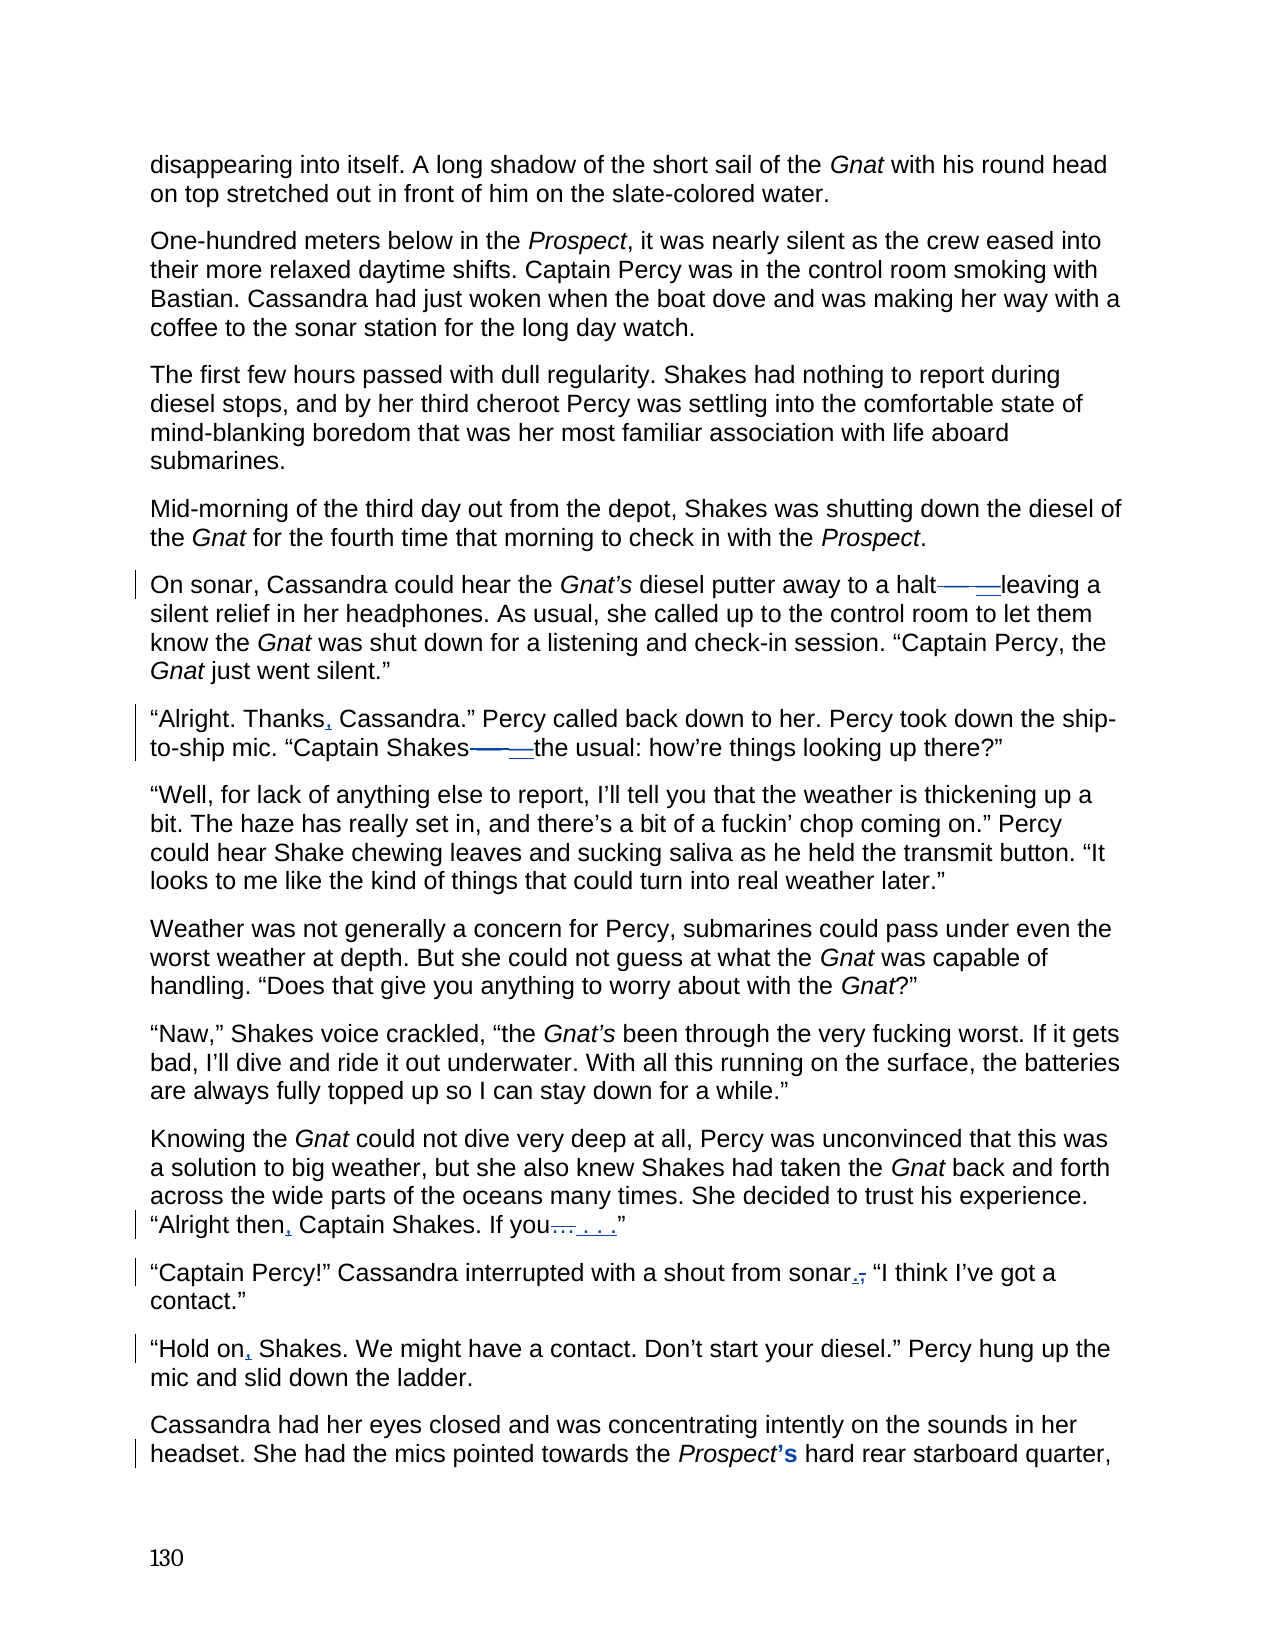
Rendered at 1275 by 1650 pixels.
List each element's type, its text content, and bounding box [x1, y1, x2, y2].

text “Alright. Thanks, Cassandra.” Percy called back down to her. Percy took down the ship-to-ship mic. “Captain Shakes—the usual: how’re things looking up there?” [150, 704, 1125, 761]
text “Hold on, Shakes. We might have a contact. Don’t start your diesel.” Percy hung up the mic and slid down the ladder. [150, 1334, 1125, 1391]
text “Captain Percy!” Cassandra interrupted with a shout from sonar. “I think I’ve got a contact.” [150, 1257, 1125, 1315]
text “Naw,” Shakes voice crackled, “the Gnat’s been through the very fucking worst. If it gets bad, I’ll dive and ride it out underwater. With all this running on the surface, the batteries are always fully topped up so I can stay down for a while.” [150, 1019, 1125, 1105]
text On sonar, Cassandra could hear the Gnat’s diesel putter away to a halt—leaving a silent relief in her headphones. As usual, she called up to the control room to let them know the Gnat was shut down for a listening and check-in session. “Captain Percy, the Gnat just went silent.” [150, 570, 1125, 685]
text Cassandra had her eyes closed and was concentrating intently on the sounds in her headset. She had the mics pointed towards the Prospect’s hard rear starboard quarter, [150, 1410, 1125, 1467]
text Knowing the Gnat could not dive very deep at all, Percy was unconvinced that this was a solution to big weather, but she also knew Shakes had taken the Gnat back and forth across the wide parts of the oceans many times. She decided to trust his experience. “Alright then, Captain Shakes. If you . . .” [150, 1124, 1125, 1239]
text Mid-morning of the third day out from the depot, Shakes was shutting down the diesel of the Gnat for the fourth time that morning to check in with the Prospect. [150, 494, 1125, 551]
text “Well, for lack of anything else to report, I’ll tell you that the weather is thickening up a bit. The haze has really set in, and there’s a bit of a fuckin’ chop coming on.” Percy could hear Shake chewing leaves and sucking saliva as he held the transmit button. “It looks to me like the kind of things that could turn into real weather later.” [150, 780, 1125, 895]
text The first few hours passed with dull regularity. Shakes had nothing to report during diesel stops, and by her third cheroot Percy was settling into the comfortable state of mind-blanking boredom that was her most familiar association with life aboard submarines. [150, 360, 1125, 475]
text disappearing into itself. A long shadow of the short sail of the Gnat with his round head on top stretched out in front of him on the slate-colored water. [150, 150, 1125, 207]
text One-hundred meters below in the Prospect, it was nearly silent as the crew eased into their more relaxed daytime shifts. Captain Percy was in the control room smoking with Bastian. Cassandra had just woken when the boat dove and was making her way with a coffee to the sonar station for the long day watch. [150, 226, 1125, 341]
text Weather was not generally a concern for Percy, submarines could pass under even the worst weather at depth. But she could not guess at what the Gnat was capable of handling. “Does that give you anything to worry about with the Gnat?” [150, 914, 1125, 1000]
